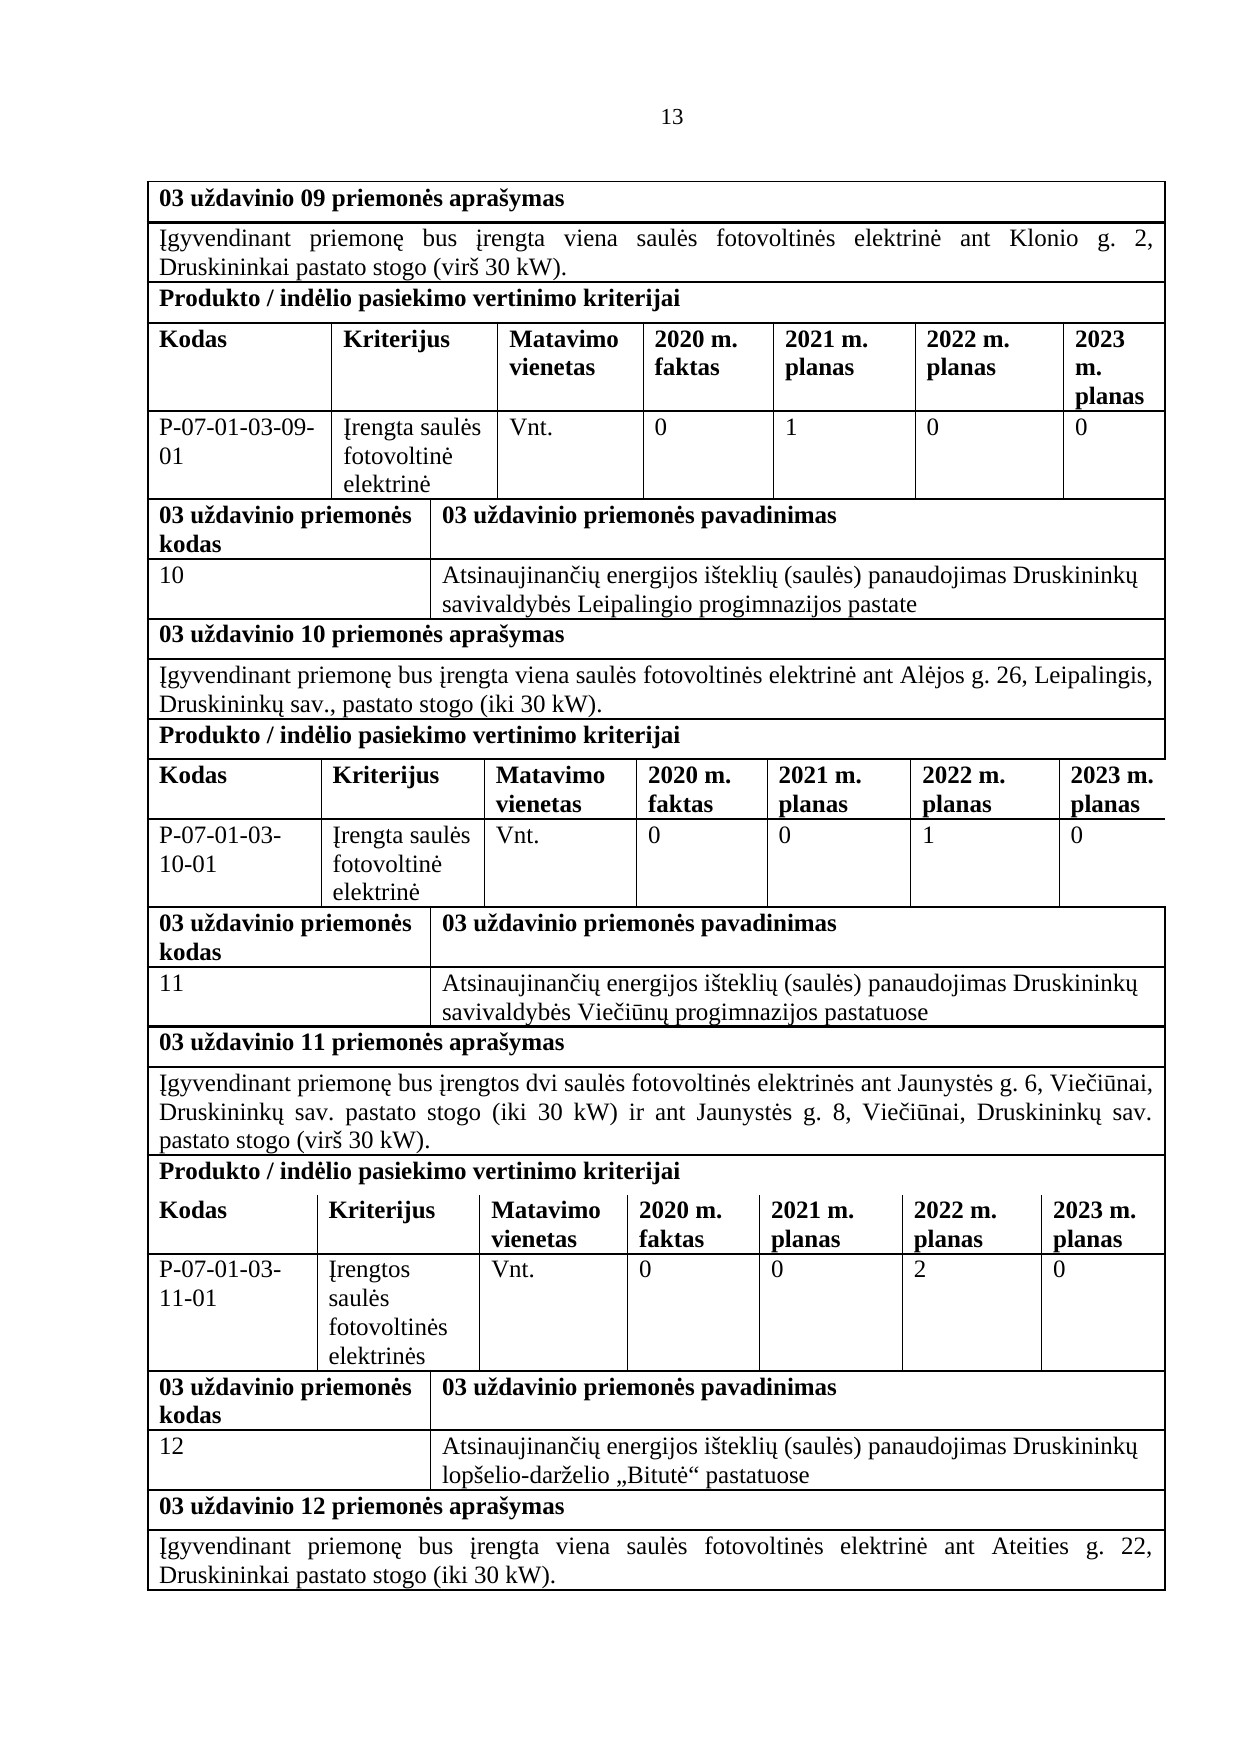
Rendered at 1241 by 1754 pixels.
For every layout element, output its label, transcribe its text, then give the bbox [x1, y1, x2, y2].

table_cell 03 uždavinio 12 priemonės aprašymas [149, 1491, 1164, 1529]
table_cell 10 [149, 560, 430, 617]
table_cell P-07-01-03-11-01 [149, 1255, 317, 1369]
table_cell Įgyvendinant priemonę bus įrengta viena saulės fotovoltinės elektrinė ant Ateities g. 22, Druskininkai pastato stogo (iki 30 kW). [149, 1531, 1164, 1589]
table_cell Vnt. [485, 820, 636, 906]
table_cell 03 uždavinio priemonės pavadinimas [431, 1372, 1164, 1429]
table_cell 12 [149, 1431, 430, 1489]
table_cell 0 [628, 1255, 759, 1369]
table_cell Kodas [149, 760, 321, 818]
table_cell 03 uždavinio 09 priemonės aprašymas [149, 182, 1164, 221]
table_cell 2023 m. planas [1060, 760, 1165, 818]
table_cell Kriterijus [332, 324, 497, 410]
table_cell 11 [149, 968, 430, 1025]
table_cell 2020 m. faktas [628, 1195, 759, 1252]
table_cell Įgyvendinant priemonę bus įrengtos dvi saulės fotovoltinės elektrinės ant Jaunystės g. 6, Viečiūnai, Druskininkų sav. pastato stogo (iki 30 kW) ir ant Jaunystės g. 8, Viečiūnai, Druskininkų sav. pastato stogo (virš 30 kW). [149, 1068, 1164, 1154]
table_cell Vnt. [480, 1255, 627, 1369]
table_cell 0 [916, 412, 1063, 498]
table_cell Kodas [149, 1195, 317, 1252]
table_cell 0 [637, 820, 767, 906]
table_cell 03 uždavinio priemonės kodas [149, 908, 430, 966]
table_cell 2021 m. planas [768, 760, 910, 818]
table_cell 2021 m. planas [774, 324, 915, 410]
table_cell Atsinaujinančių energijos išteklių (saulės) panaudojimas Druskininkų lopšelio-darželio „Bitutė“ pastatuose [431, 1431, 1164, 1489]
table_cell 2022 m. planas [903, 1195, 1041, 1252]
table_cell Įgyvendinant priemonę bus įrengta viena saulės fotovoltinės elektrinė ant Klonio g. 2, Druskininkai pastato stogo (virš 30 kW). [149, 224, 1164, 281]
table_cell 0 [1060, 820, 1165, 906]
table_cell Matavimo vienetas [485, 760, 636, 818]
table_cell Atsinaujinančių energijos išteklių (saulės) panaudojimas Druskininkų savivaldybės Leipalingio progimnazijos pastate [431, 560, 1164, 617]
table_cell 0 [1042, 1255, 1164, 1369]
table_cell Produkto / indėlio pasiekimo vertinimo kriterijai [149, 1156, 1164, 1195]
table_cell Matavimo vienetas [480, 1195, 627, 1252]
table_cell 2020 m. faktas [644, 324, 773, 410]
table_cell Įrengta saulės fotovoltinė elektrinė [332, 412, 497, 498]
table_cell 0 [760, 1255, 902, 1369]
table_cell 2022 m. planas [911, 760, 1059, 818]
table_cell 03 uždavinio 11 priemonės aprašymas [149, 1028, 1164, 1066]
table_cell 2020 m. faktas [637, 760, 767, 818]
table_cell 2021 m. planas [760, 1195, 902, 1252]
table_cell 03 uždavinio priemonės kodas [149, 500, 430, 558]
table_cell 2022 m. planas [916, 324, 1063, 410]
table_cell Vnt. [498, 412, 643, 498]
table_cell 0 [1064, 412, 1164, 498]
table_cell Įrengtos saulės fotovoltinės elektrinės [318, 1255, 479, 1369]
table_cell 2023 m. planas [1064, 324, 1164, 410]
table_cell 0 [644, 412, 773, 498]
table_cell 1 [774, 412, 915, 498]
table_cell Kriterijus [322, 760, 484, 818]
table_cell Atsinaujinančių energijos išteklių (saulės) panaudojimas Druskininkų savivaldybės Viečiūnų progimnazijos pastatuose [431, 968, 1164, 1025]
table_cell P-07-01-03-09-01 [149, 412, 331, 498]
table_cell 03 uždavinio priemonės kodas [149, 1372, 430, 1429]
table_cell Įgyvendinant priemonę bus įrengta viena saulės fotovoltinės elektrinė ant Alėjos g. 26, Leipalingis, Druskininkų sav., pastato stogo (iki 30 kW). [149, 660, 1164, 718]
table_cell Matavimo vienetas [498, 324, 643, 410]
table_cell 03 uždavinio priemonės pavadinimas [431, 500, 1164, 558]
table_cell 2023 m. planas [1042, 1195, 1164, 1252]
table_cell 2 [903, 1255, 1041, 1369]
table_cell P-07-01-03-10-01 [149, 820, 321, 906]
table_cell 0 [768, 820, 910, 906]
table_cell 03 uždavinio 10 priemonės aprašymas [149, 620, 1164, 658]
table_cell 1 [911, 820, 1059, 906]
table_cell Kodas [149, 324, 331, 410]
table_cell Kriterijus [318, 1195, 479, 1252]
table_cell 03 uždavinio priemonės pavadinimas [431, 908, 1164, 966]
table_cell Produkto / indėlio pasiekimo vertinimo kriterijai [149, 720, 1164, 758]
table_cell Įrengta saulės fotovoltinė elektrinė [322, 820, 484, 906]
table_cell Produkto / indėlio pasiekimo vertinimo kriterijai [149, 283, 1164, 322]
